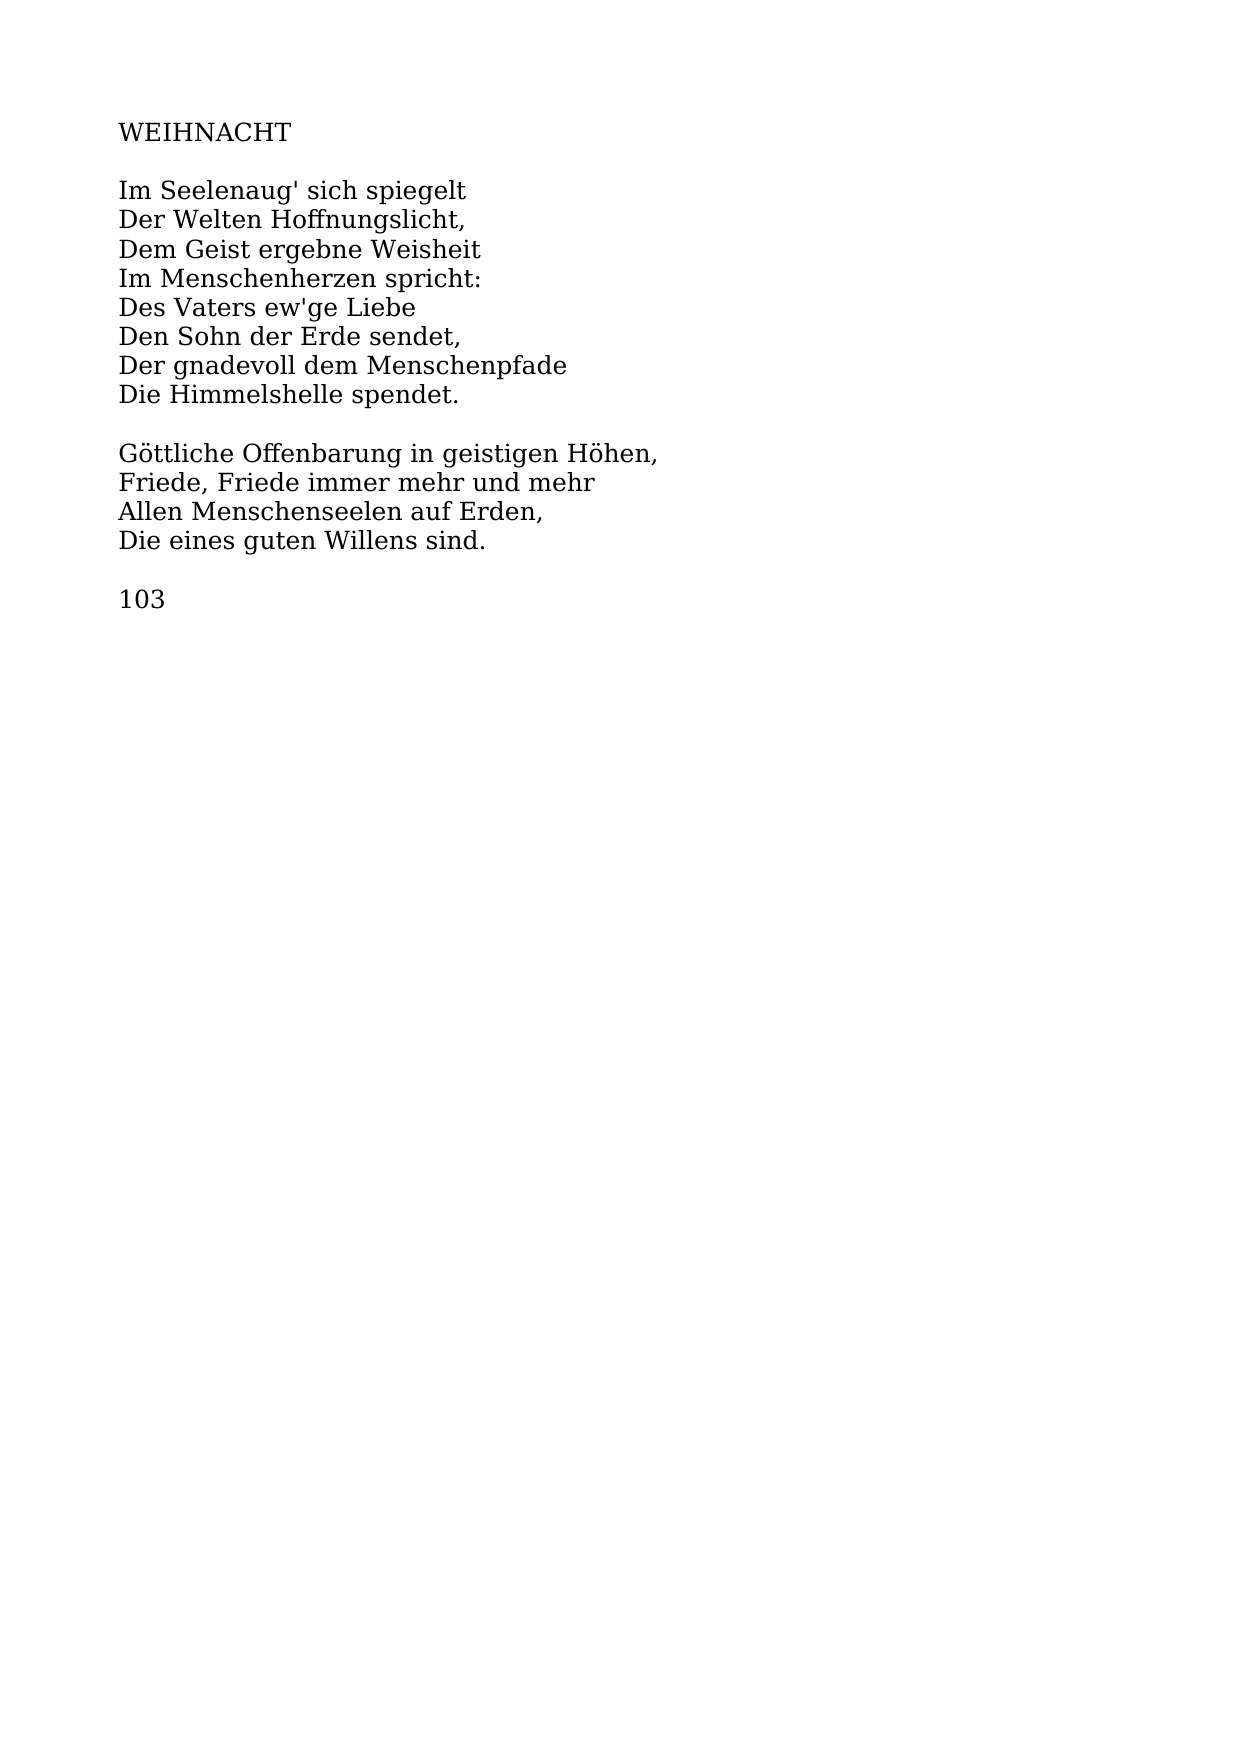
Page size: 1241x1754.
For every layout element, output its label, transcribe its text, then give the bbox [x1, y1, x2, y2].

text Die Himmelshelle spendet. [118, 381, 1122, 410]
text Der Welten Hoffnungslicht, [118, 206, 1122, 235]
text Allen Menschenseelen auf Erden, [118, 497, 1122, 526]
text Die eines guten Willens sind. [118, 526, 1122, 556]
text Göttliche Offenbarung in geistigen Höhen, [118, 439, 1122, 468]
text Im Seelenaug' sich spiegelt [118, 176, 1122, 206]
text Im Menschenherzen spricht: [118, 264, 1122, 293]
text 103 [118, 585, 1122, 614]
text Den Sohn der Erde sendet, [118, 322, 1122, 351]
text Des Vaters ew'ge Liebe [118, 293, 1122, 322]
text WEIHNACHT [118, 118, 1122, 147]
text Dem Geist ergebne Weisheit [118, 235, 1122, 264]
text Friede, Friede immer mehr und mehr [118, 468, 1122, 497]
text Der gnadevoll dem Menschenpfade [118, 351, 1122, 381]
